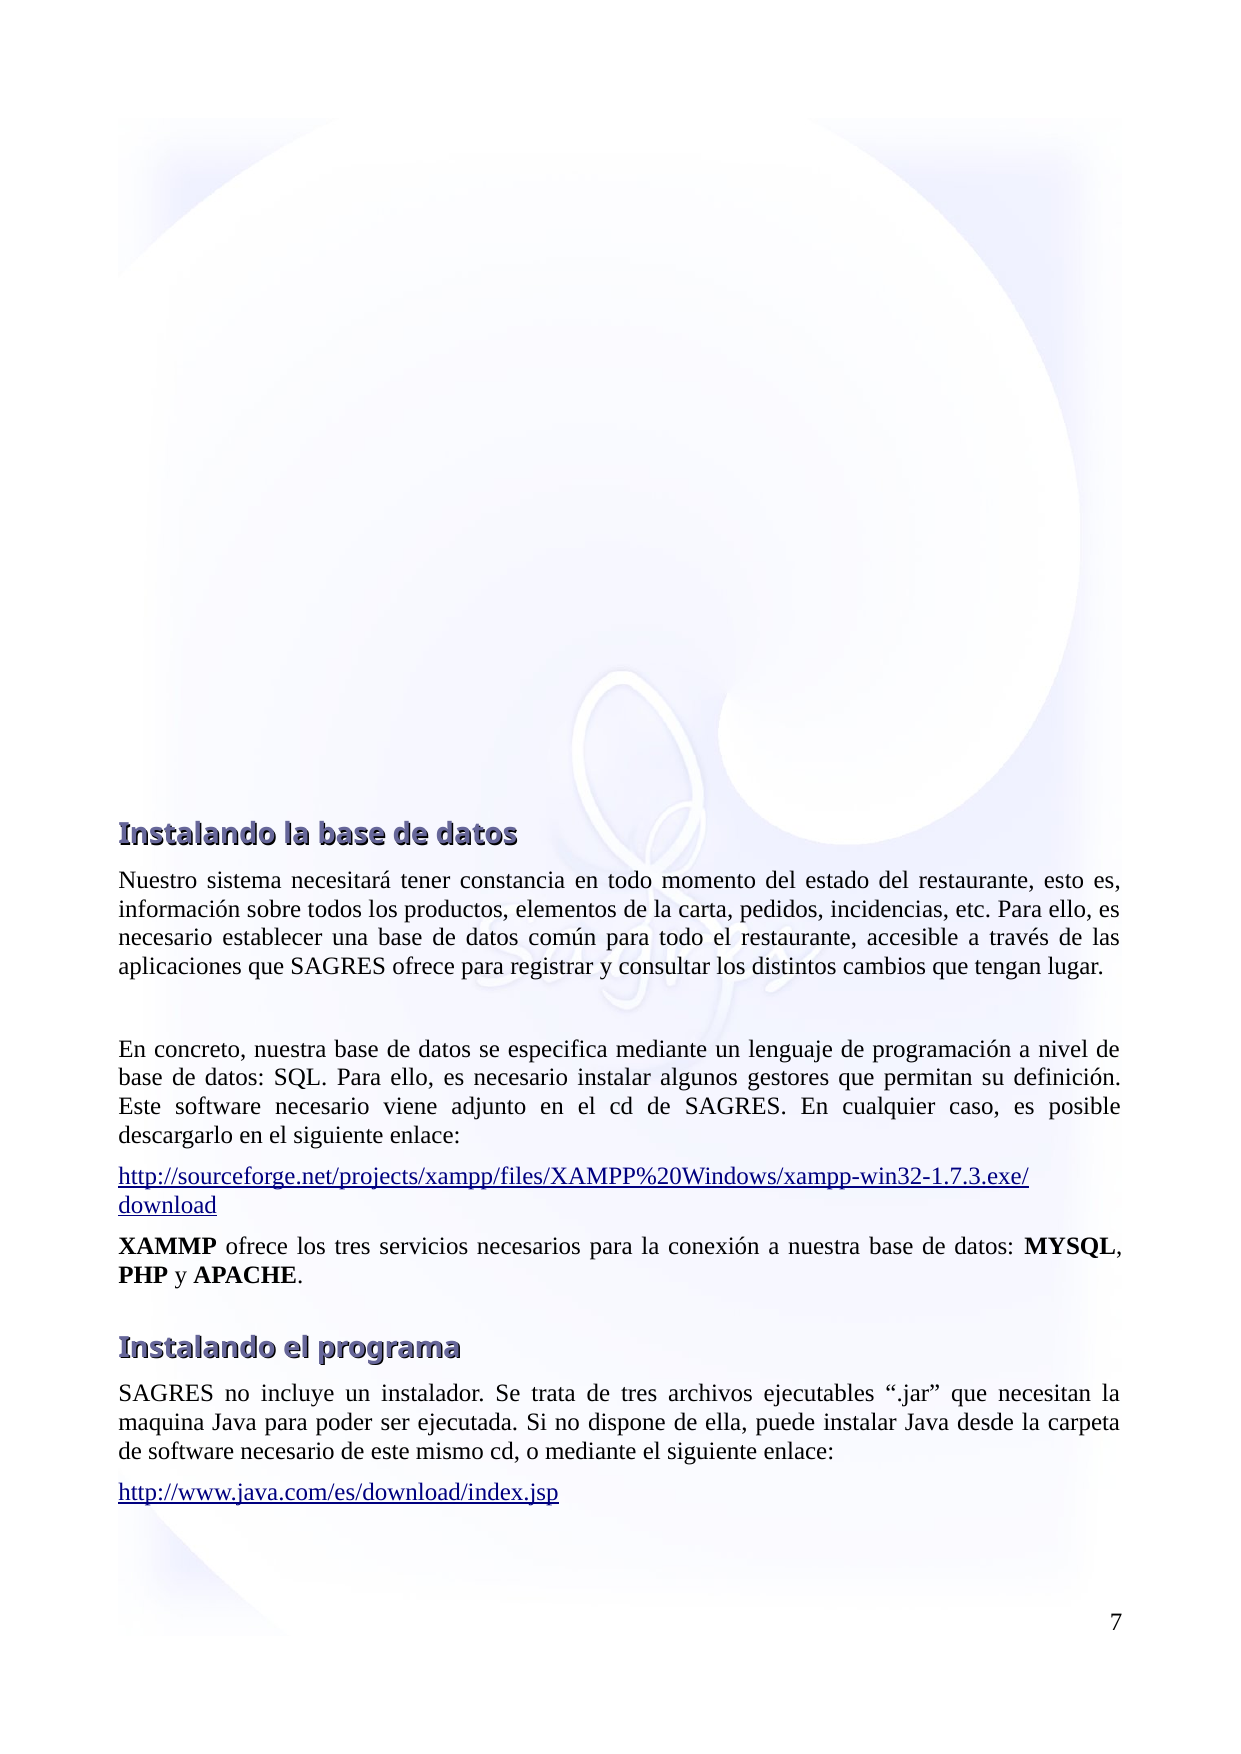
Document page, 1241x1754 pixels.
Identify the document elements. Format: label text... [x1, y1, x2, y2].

picture [118, 1289, 1122, 1326]
picture [118, 1366, 1122, 1378]
text http://www.java.com/es/download/index.jsp [118, 1477, 1122, 1506]
picture [118, 980, 1122, 1034]
text En concreto, nuestra base de datos se especifica mediante un lenguaje de programación a nivel de base de datos: SQL. Para ello, es necesario instalar algunos gestores que permitan su definición. Este software necesario viene adjunto en el cd de SAGRES. En cualquier caso, es posible descargarlo en el siguiente enlace: [118, 1034, 1122, 1149]
subtitle Instalando la base de datos [118, 813, 1122, 852]
text XAMMP ofrece los tres servicios necesarios para la conexión a nuestra base de datos: MYSQL, PHP y APACHE. [118, 1231, 1122, 1289]
picture [118, 1465, 1122, 1477]
picture [118, 118, 1122, 813]
picture [118, 852, 1122, 865]
text SAGRES no incluye un instalador. Se trata de tres archivos ejecutables “.jar” que necesitan la maquina Java para poder ser ejecutada. Si no dispone de ella, puede instalar Java desde la carpeta de software necesario de este mismo cd, o mediante el siguiente enlace: [118, 1378, 1122, 1465]
subtitle Instalando el programa [118, 1326, 1122, 1366]
text http://sourceforge.net/projects/xampp/files/XAMPP%20Windows/xampp-win32-1.7.3.exe/download [118, 1161, 1122, 1219]
text Nuestro sistema necesitará tener constancia en todo momento del estado del restaurante, esto es, información sobre todos los productos, elementos de la carta, pedidos, incidencias, etc. Para ello, es necesario establecer una base de datos común para todo el restaurante, accesible a través de las aplicaciones que SAGRES ofrece para registrar y consultar los distintos cambios que tengan lugar. [118, 865, 1122, 980]
picture [118, 1506, 1122, 1636]
picture [118, 1149, 1122, 1161]
picture [118, 1219, 1122, 1231]
